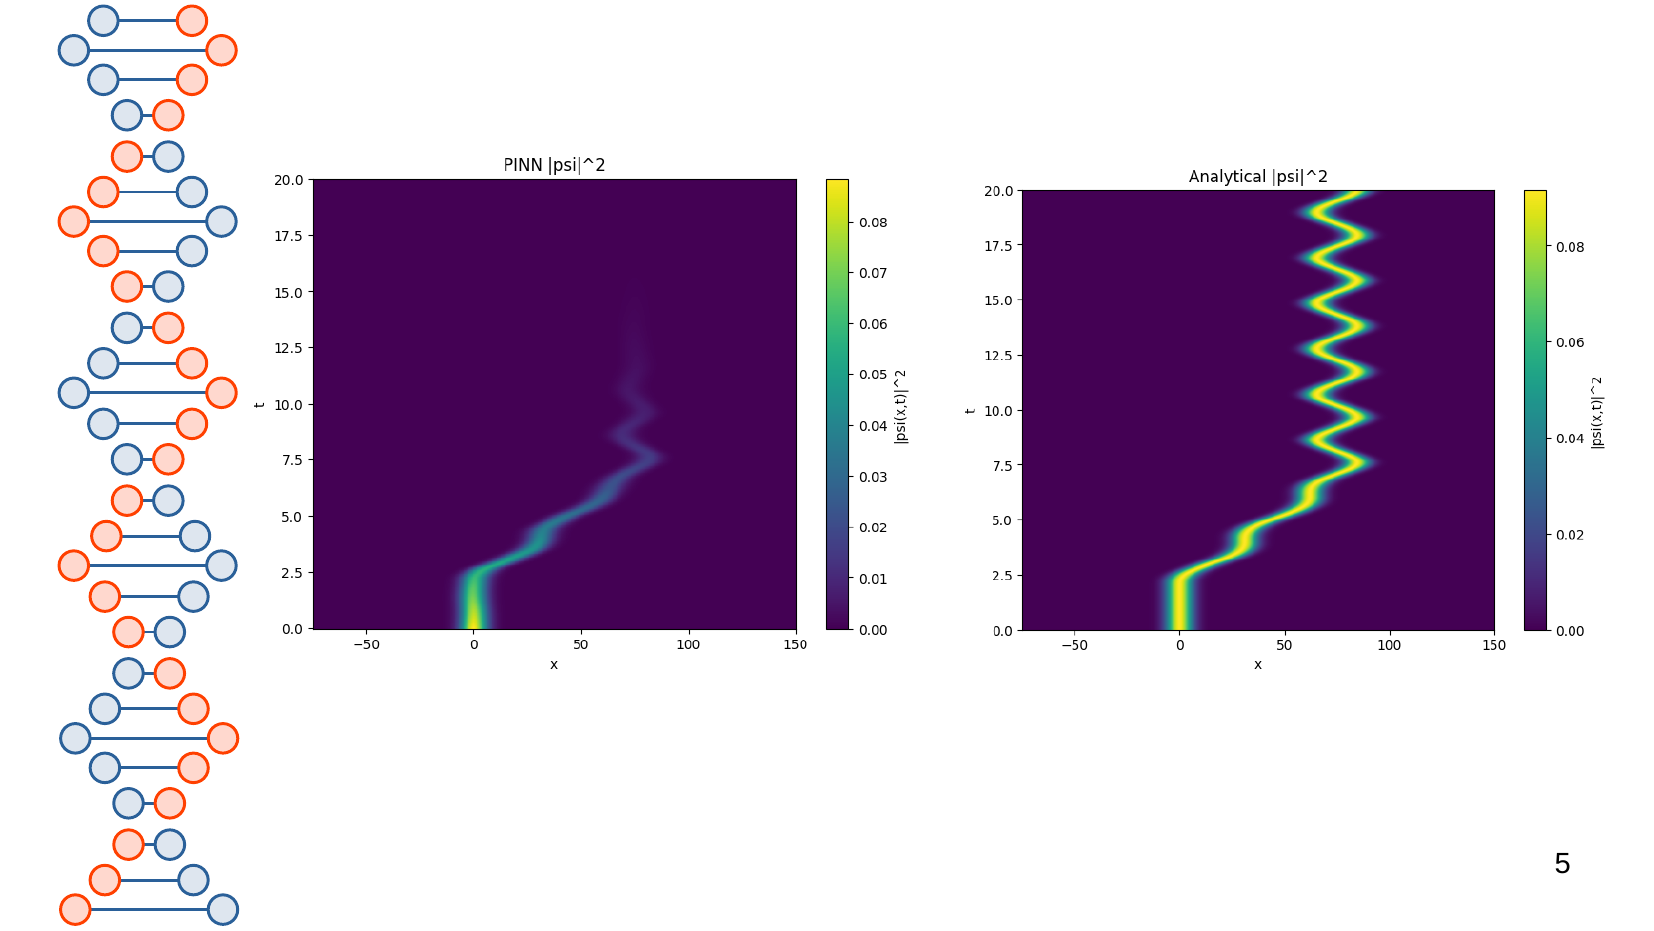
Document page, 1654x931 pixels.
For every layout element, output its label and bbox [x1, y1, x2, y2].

picture [244, 147, 916, 680]
picture [955, 159, 1612, 680]
